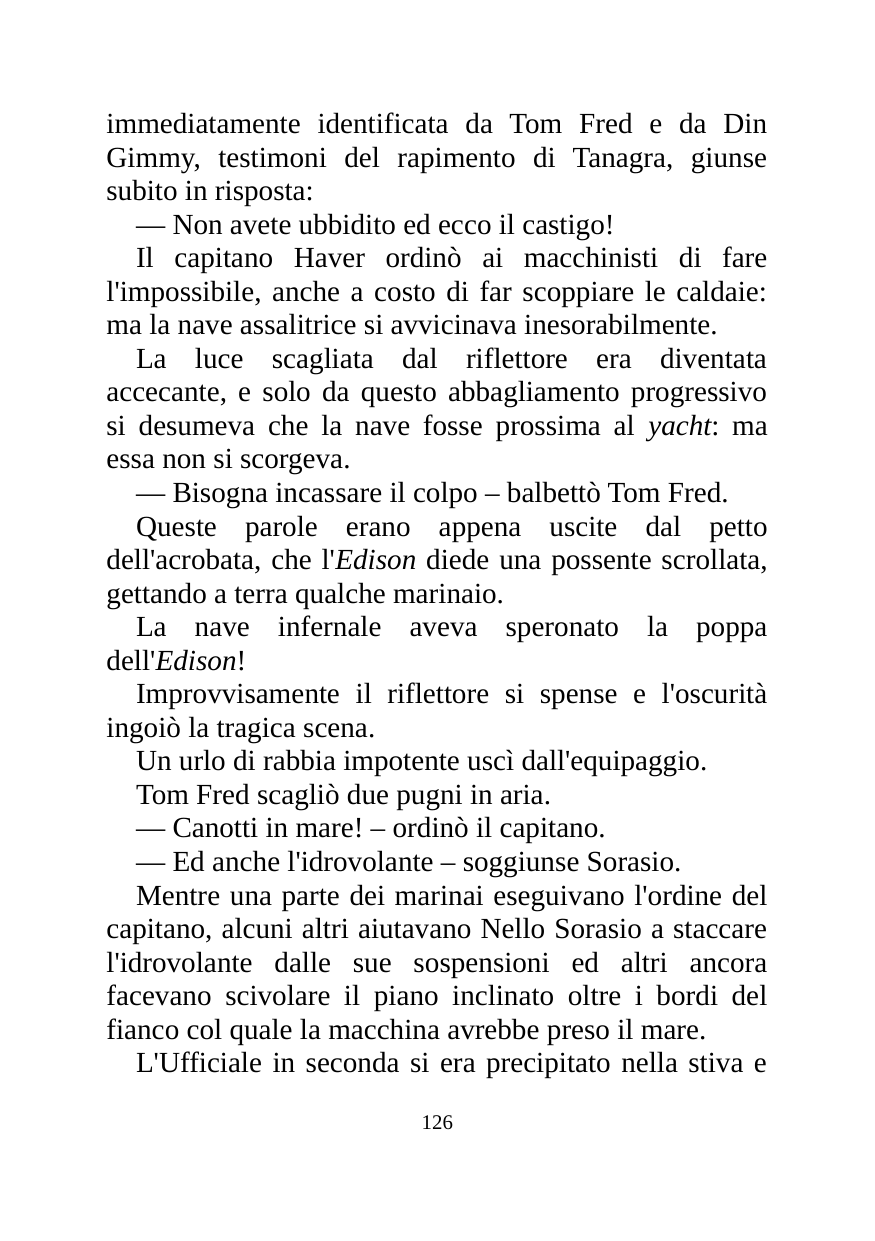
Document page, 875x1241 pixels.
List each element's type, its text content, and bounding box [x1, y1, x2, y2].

text — Bisogna incassare il colpo – balbettò Tom Fred. [106, 475, 768, 509]
text Un urlo di rabbia impotente uscì dall'equipaggio. [106, 743, 768, 777]
text Queste parole erano appena uscite dal petto dell'acrobata, che l'Edison diede una possente scrollata, gettando a terra qualche marinaio. [106, 509, 768, 609]
text Tom Fred scagliò due pugni in aria. [106, 777, 768, 811]
text Il capitano Haver ordinò ai macchinisti di fare l'impossibile, anche a costo di far scoppiare le caldaie: ma la nave assalitrice si avvicinava inesorabilmente. [106, 240, 768, 341]
text La nave infernale aveva speronato la poppa dell'Edison! [106, 609, 768, 676]
text L'Ufficiale in seconda si era precipitato nella stiva e [106, 1045, 768, 1079]
text La luce scagliata dal riflettore era diventata accecante, e solo da questo abbagliamento progressivo si desumeva che la nave fosse prossima al yacht: ma essa non si scorgeva. [106, 341, 768, 475]
text — Canotti in mare! – ordinò il capitano. [106, 811, 768, 844]
text Improvvisamente il riflettore si spense e l'oscurità ingoiò la tragica scena. [106, 676, 768, 743]
text Mentre una parte dei marinai eseguivano l'ordine del capitano, alcuni altri aiutavano Nello Sorasio a staccare l'idrovolante dalle sue sospensioni ed altri ancora facevano scivolare il piano inclinato oltre i bordi del fianco col quale la macchina avrebbe preso il mare. [106, 878, 768, 1045]
text — Ed anche l'idrovolante – soggiunse Sorasio. [106, 844, 768, 878]
text immediatamente identificata da Tom Fred e da Din Gimmy, testimoni del rapimento di Tanagra, giunse subito in risposta: [106, 106, 768, 207]
text — Non avete ubbidito ed ecco il castigo! [106, 207, 768, 240]
